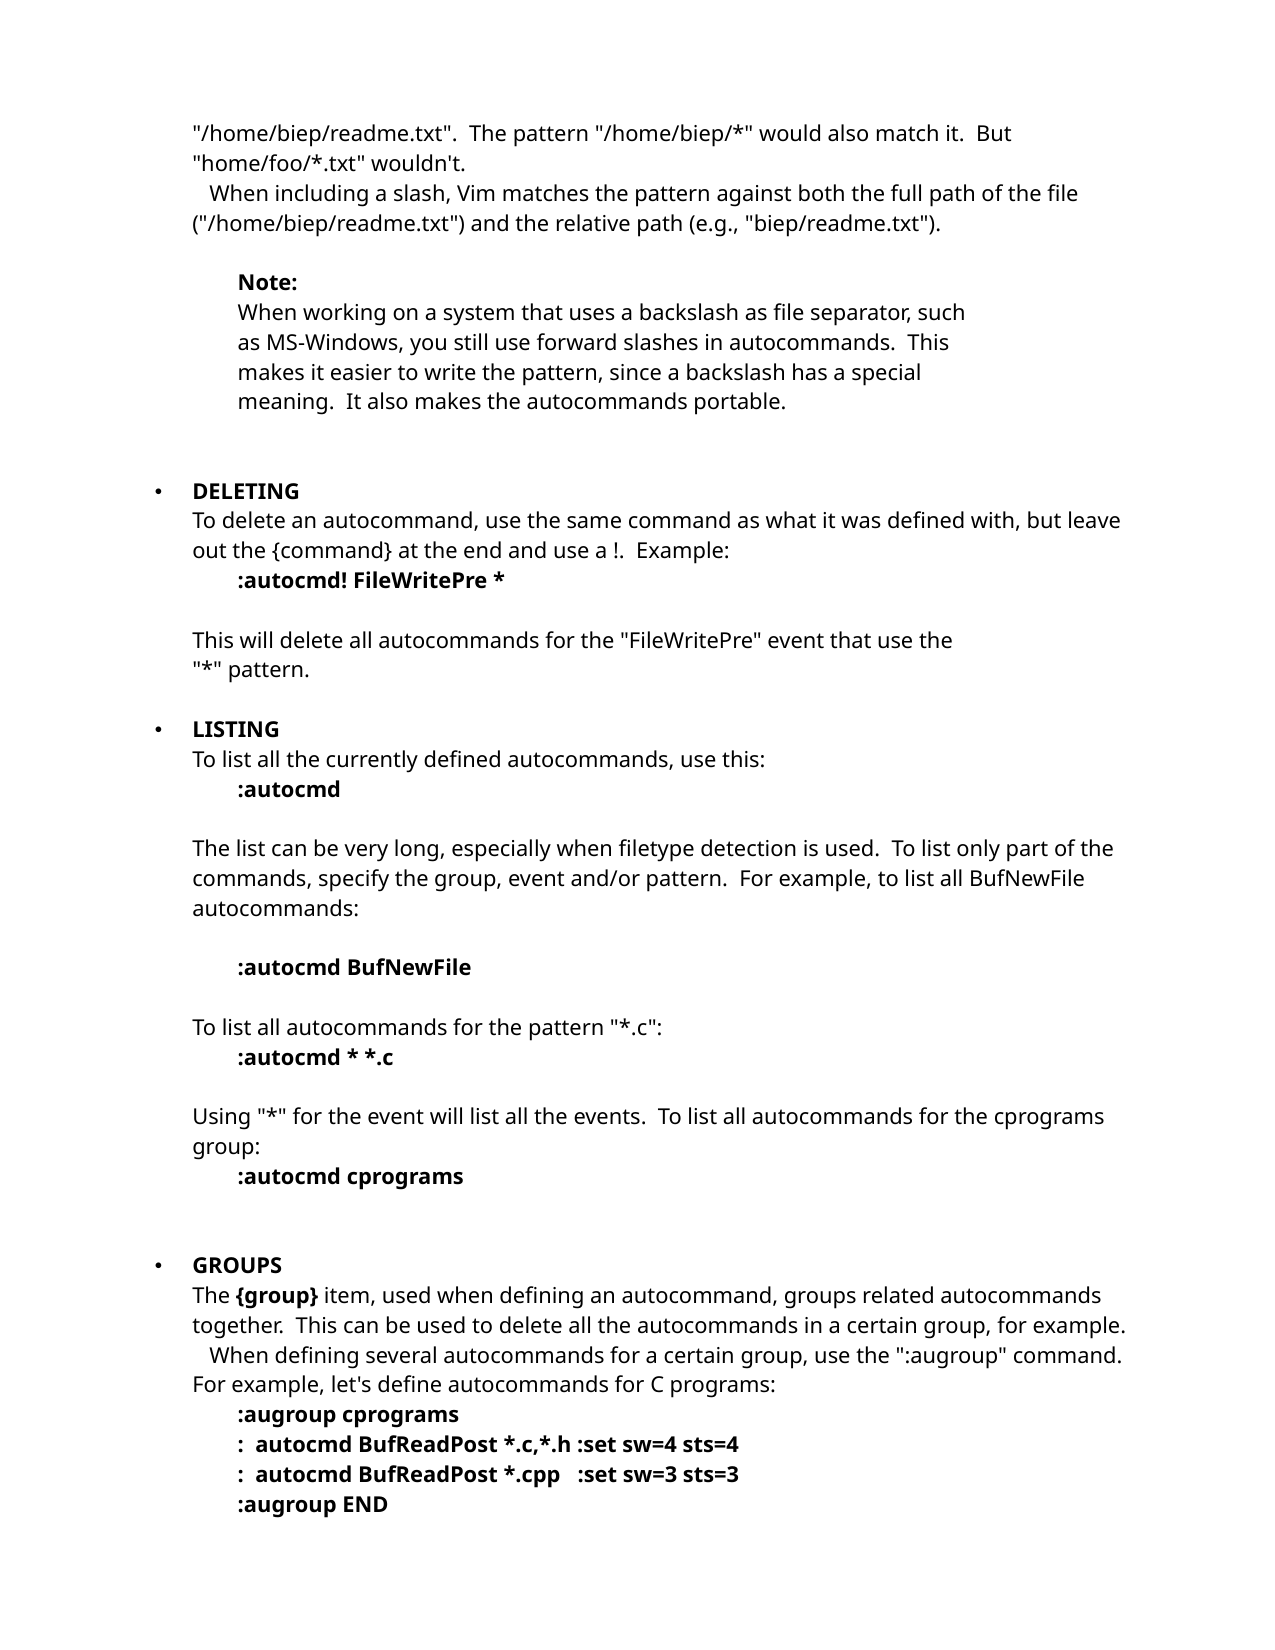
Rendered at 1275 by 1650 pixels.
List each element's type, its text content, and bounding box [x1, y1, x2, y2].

list :augroup END [154, 1488, 1157, 1518]
list When working on a system that uses a backslash as file separator, such [154, 297, 1157, 327]
list meaning. It also makes the autocommands portable. [154, 386, 1157, 416]
list When defining several autocommands for a certain group, use the ":augroup" command. For example, let's define autocommands for C programs: [154, 1339, 1157, 1399]
list GROUPS [154, 1250, 1157, 1280]
list To list all autocommands for the pattern "*.c": [154, 1012, 1157, 1042]
list :augroup cprograms [154, 1399, 1157, 1429]
list :autocmd BufNewFile [154, 952, 1157, 982]
list The {group} item, used when defining an autocommand, groups related autocommands together. This can be used to delete all the autocommands in a certain group, for example. [154, 1280, 1157, 1339]
list When including a slash, Vim matches the pattern against both the full path of the file ("/home/biep/readme.txt") and the relative path (e.g., "biep/readme.txt"). [154, 178, 1157, 237]
list "*" pattern. [154, 654, 1157, 684]
list : autocmd BufReadPost *.cpp :set sw=3 sts=3 [154, 1459, 1157, 1488]
list :autocmd cprograms [154, 1161, 1157, 1191]
list makes it easier to write the pattern, since a backslash has a special [154, 356, 1157, 386]
list :autocmd! FileWritePre * [154, 565, 1157, 595]
list DELETING [154, 476, 1157, 505]
list :autocmd * *.c [154, 1042, 1157, 1071]
list Using "*" for the event will list all the events. To list all autocommands for the cprograms group: [154, 1101, 1157, 1161]
list : autocmd BufReadPost *.c,*.h :set sw=4 sts=4 [154, 1429, 1157, 1459]
list Note: [154, 267, 1157, 297]
list This will delete all autocommands for the "FileWritePre" event that use the [154, 624, 1157, 654]
list To delete an autocommand, use the same command as what it was defined with, but leave out the {command} at the end and use a !. Example: [154, 505, 1157, 565]
list :autocmd [154, 773, 1157, 803]
list LISTING [154, 714, 1157, 744]
list as MS-Windows, you still use forward slashes in autocommands. This [154, 327, 1157, 356]
list The list can be very long, especially when filetype detection is used. To list only part of the commands, specify the group, event and/or pattern. For example, to list all BufNewFile autocommands: [154, 833, 1157, 922]
list To list all the currently defined autocommands, use this: [154, 744, 1157, 773]
list "/home/biep/readme.txt". The pattern "/home/biep/*" would also match it. But "home/foo/*.txt" wouldn't. [154, 118, 1157, 178]
